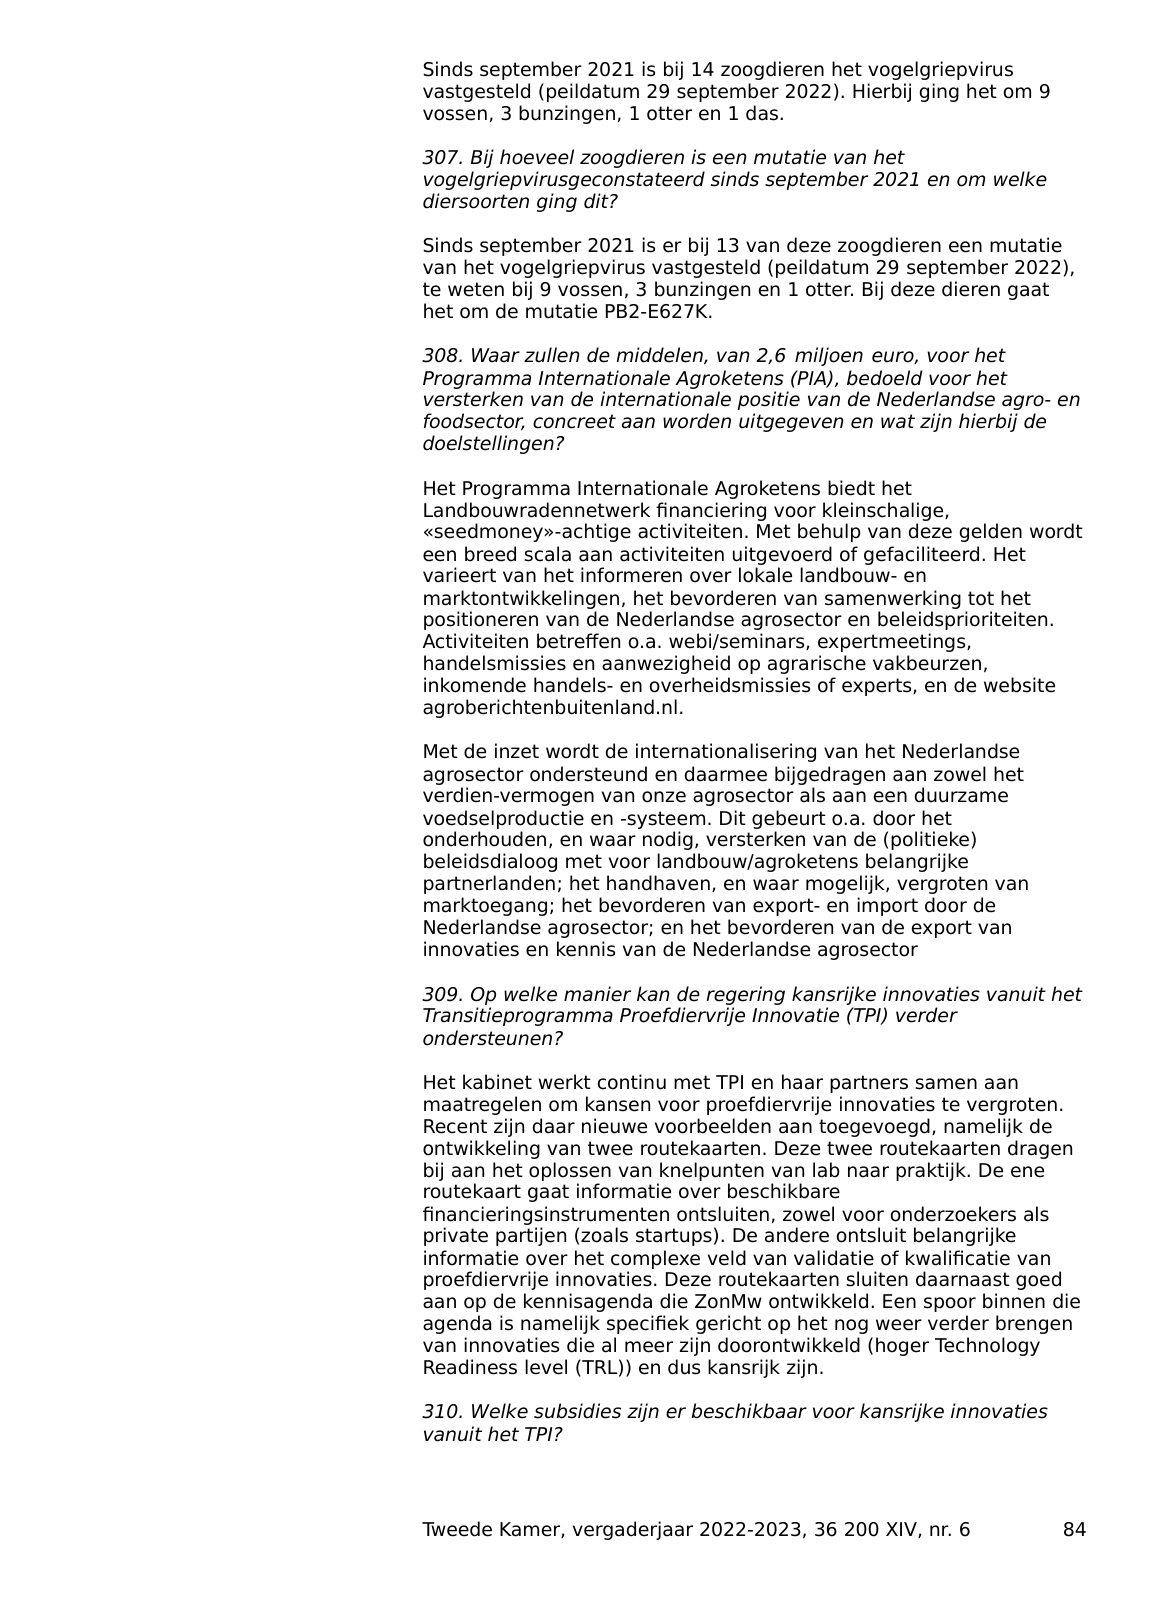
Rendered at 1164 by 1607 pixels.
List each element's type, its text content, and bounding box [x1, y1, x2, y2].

text Sinds september 2021 is er bij 13 van deze zoogdieren een mutatie van het vogelgriepvirus vastgesteld (peildatum 29 september 2022), te weten bij 9 vossen, 3 bunzingen en 1 otter. Bij deze dieren gaat het om de mutatie PB2-E627K. [422, 235, 1087, 323]
text 310. Welke subsidies zijn er beschikbaar voor kansrijke innovaties vanuit het TPI? [422, 1401, 1087, 1445]
text Het kabinet werkt continu met TPI en haar partners samen aan maatregelen om kansen voor proefdiervrije innovaties te vergroten. Recent zijn daar nieuwe voorbeelden aan toegevoegd, namelijk de ontwikkeling van twee routekaarten. Deze twee routekaarten dragen bij aan het oplossen van knelpunten van lab naar praktijk. De ene routekaart gaat informatie over beschikbare financieringsinstrumenten ontsluiten, zowel voor onderzoekers als private partijen (zoals startups). De andere ontsluit belangrijke informatie over het complexe veld van validatie of kwalificatie van proefdiervrije innovaties. Deze routekaarten sluiten daarnaast goed aan op de kennisagenda die ZonMw ontwikkeld. Een spoor binnen die agenda is namelijk specifiek gericht op het nog weer verder brengen van innovaties die al meer zijn doorontwikkeld (hoger Technology Readiness level (TRL)) en dus kansrijk zijn. [422, 1072, 1087, 1379]
text 308. Waar zullen de middelen, van 2,6 miljoen euro, voor het Programma Internationale Agroketens (PIA), bedoeld voor het versterken van de internationale positie van de Nederlandse agro- en foodsector, concreet aan worden uitgegeven en wat zijn hierbij de doelstellingen? [422, 345, 1087, 455]
text Het Programma Internationale Agroketens biedt het Landbouwradennetwerk financiering voor kleinschalige, «seedmoney»-achtige activiteiten. Met behulp van deze gelden wordt een breed scala aan activiteiten uitgevoerd of gefaciliteerd. Het varieert van het informeren over lokale landbouw- en marktontwikkelingen, het bevorderen van samenwerking tot het positioneren van de Nederlandse agrosector en beleidsprioriteiten. Activiteiten betreffen o.a. webi/seminars, expertmeetings, handelsmissies en aanwezigheid op agrarische vakbeurzen, inkomende handels- en overheidsmissies of experts, en de website agroberichtenbuitenland.nl. [422, 477, 1087, 719]
text Met de inzet wordt de internationalisering van het Nederlandse agrosector ondersteund en daarmee bijgedragen aan zowel het verdien-vermogen van onze agrosector als aan een duurzame voedselproductie en -systeem. Dit gebeurt o.a. door het onderhouden, en waar nodig, versterken van de (politieke) beleidsdialoog met voor landbouw/agroketens belangrijke partnerlanden; het handhaven, en waar mogelijk, vergroten van marktoegang; het bevorderen van export- en import door de Nederlandse agrosector; en het bevorderen van de export van innovaties en kennis van de Nederlandse agrosector [422, 741, 1087, 961]
text 309. Op welke manier kan de regering kansrijke innovaties vanuit het Transitieprogramma Proefdiervrije Innovatie (TPI) verder ondersteunen? [422, 983, 1087, 1049]
text Sinds september 2021 is bij 14 zoogdieren het vogelgriepvirus vastgesteld (peildatum 29 september 2022). Hierbij ging het om 9 vossen, 3 bunzingen, 1 otter en 1 das. [422, 59, 1087, 125]
text 307. Bij hoeveel zoogdieren is een mutatie van het vogelgriepvirusgeconstateerd sinds september 2021 en om welke diersoorten ging dit? [422, 147, 1087, 213]
